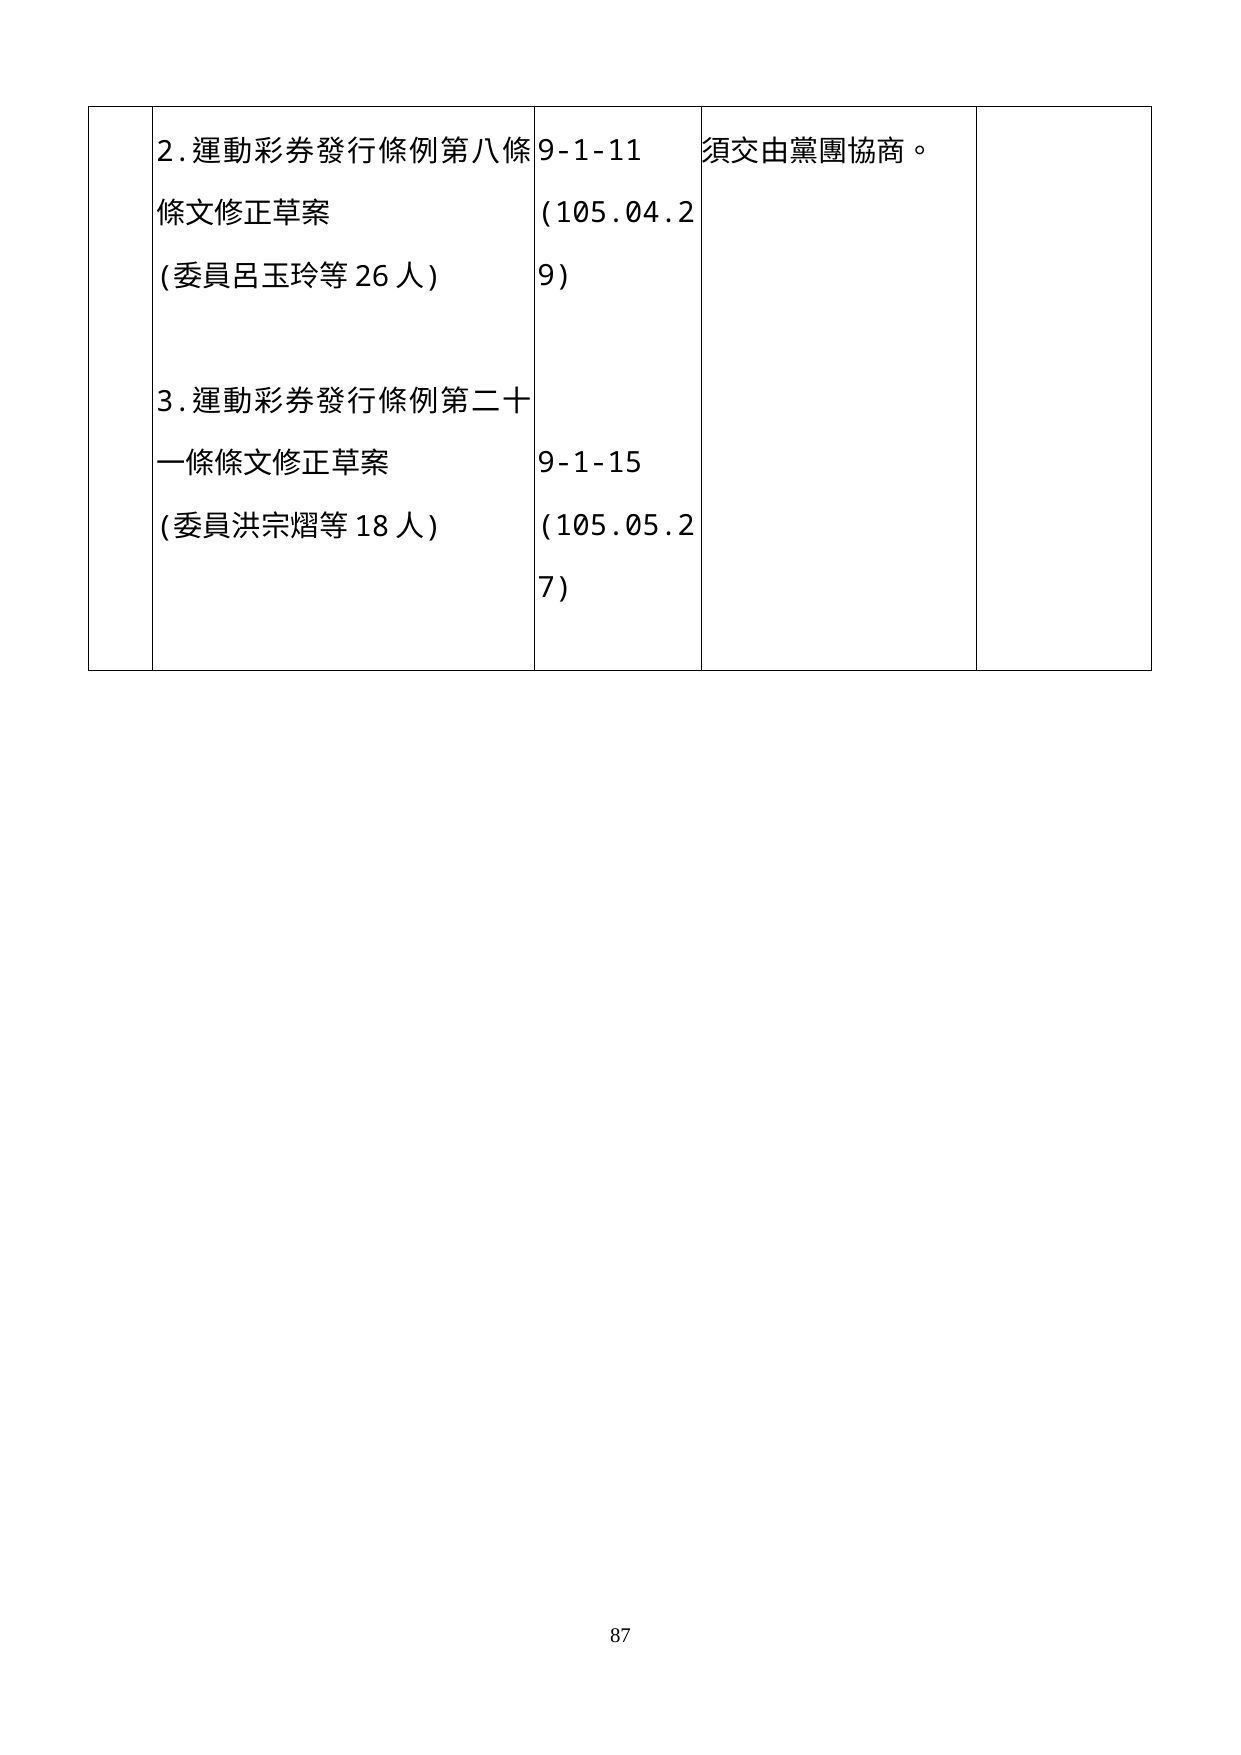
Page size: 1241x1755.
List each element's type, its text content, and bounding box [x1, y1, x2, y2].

table_cell 2.運動彩券發行條例第八條條文修正草案 (委員呂玉玲等26人) 3.運動彩券發行條例第二十一條條文修正草案 (委員洪宗熠等18人) [153, 107, 534, 669]
table_cell [977, 107, 1151, 669]
table_cell 9-1-11 (105.04.29) 9-1-15 (105.05.27) [535, 107, 701, 669]
table_cell 須交由黨團協商。 [702, 107, 976, 669]
table_cell [89, 107, 152, 669]
